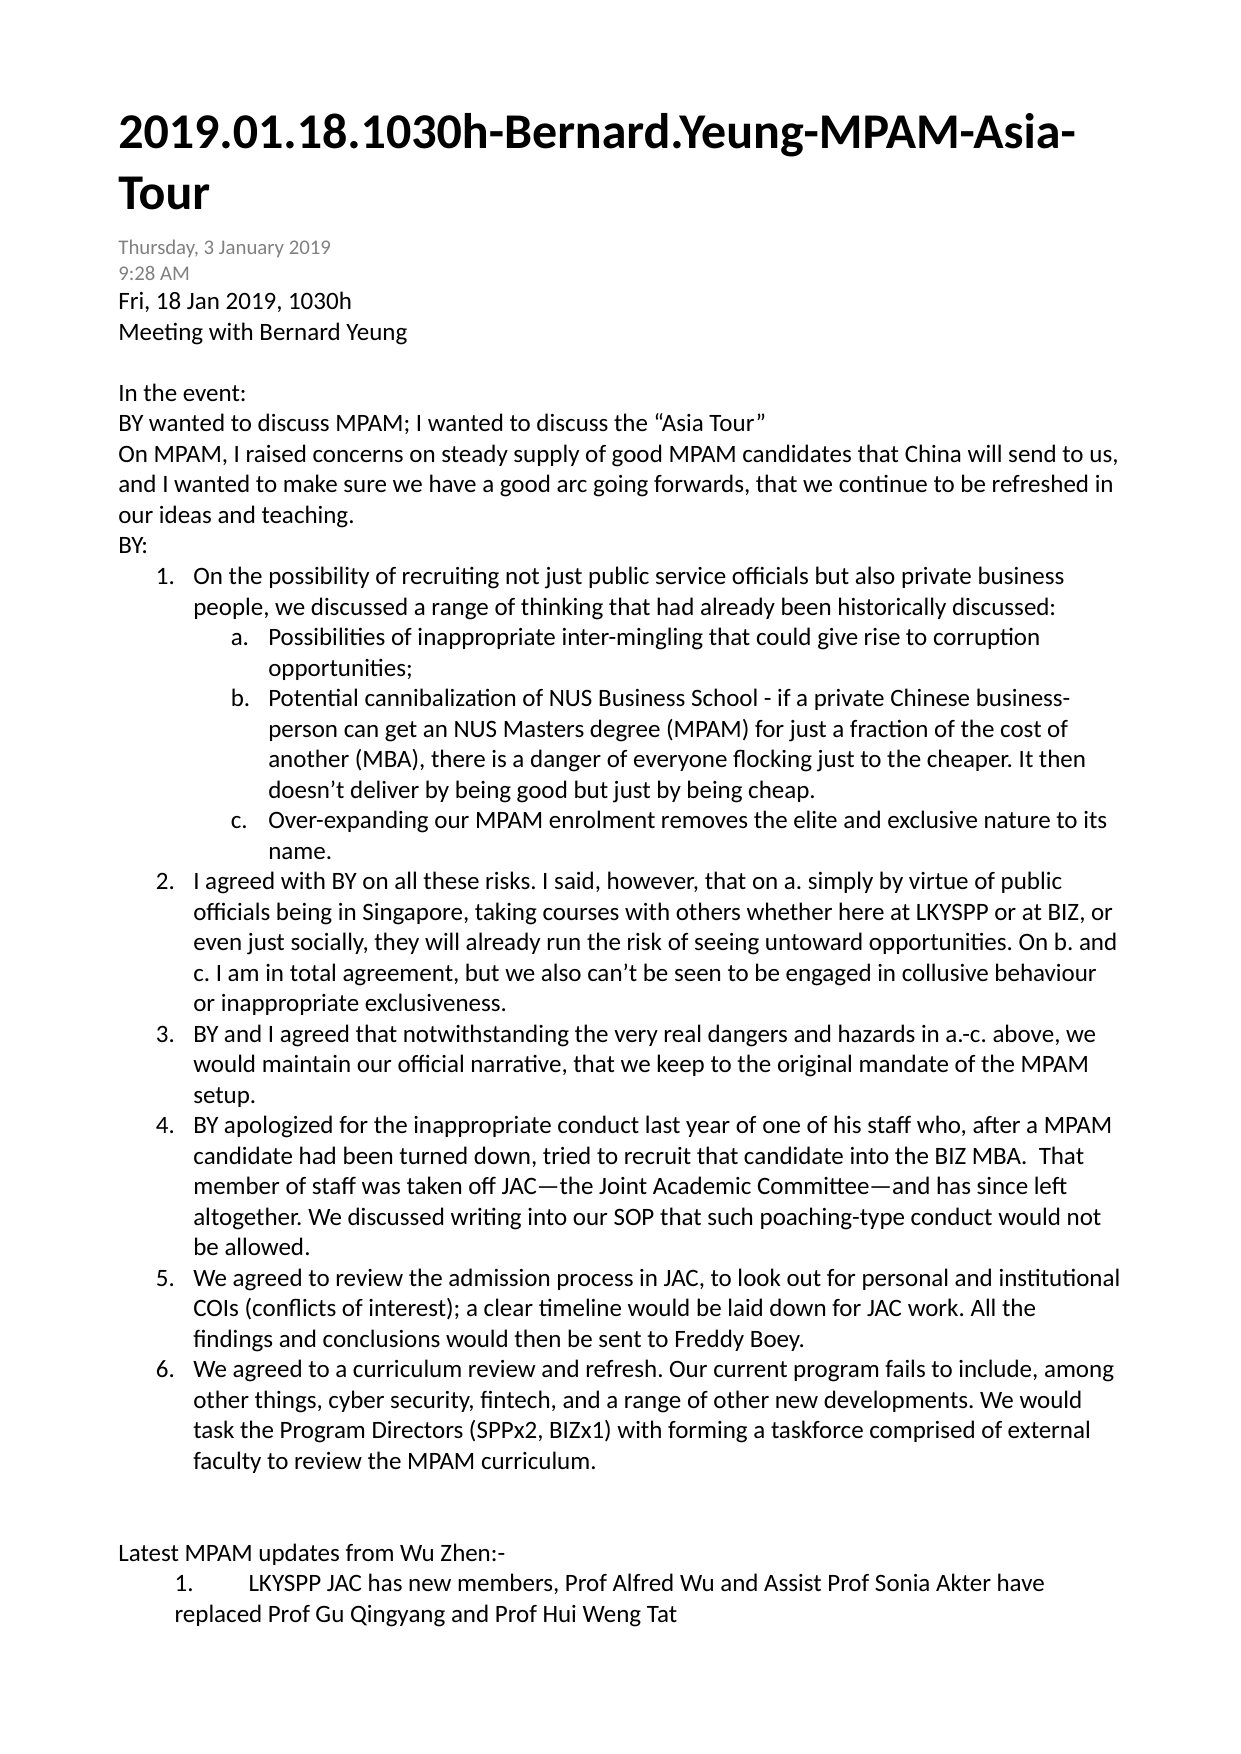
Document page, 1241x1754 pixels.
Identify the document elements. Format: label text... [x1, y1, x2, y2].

list We agreed to review the admission process in JAC, to look out for personal and institutional COIs (conflicts of interest); a clear timeline would be laid down for JAC work. All the findings and conclusions would then be sent to Freddy Boey. [156, 1262, 1122, 1354]
list LKYSPP JAC has new members, Prof Alfred Wu and Assist Prof Sonia Akter have replaced Prof Gu Qingyang and Prof Hui Weng Tat [174, 1567, 1122, 1628]
text In the event: [118, 377, 1122, 407]
text Thursday, 3 January 2019 [118, 234, 1122, 260]
text BY wanted to discuss MPAM; I wanted to discuss the “Asia Tour” [118, 407, 1122, 438]
text Meeting with Bernard Yeung [118, 316, 1122, 346]
list Potential cannibalization of NUS Business School - if a private Chinese business-person can get an NUS Masters degree (MPAM) for just a fraction of the cost of another (MBA), there is a danger of everyone flocking just to the cheaper. It then doesn’t deliver by being good but just by being cheap. [231, 682, 1122, 804]
list BY apologized for the inappropriate conduct last year of one of his staff who, after a MPAM candidate had been turned down, tried to recruit that candidate into the BIZ MBA. That member of staff was taken off JAC—the Joint Academic Committee—and has since left altogether. We discussed writing into our SOP that such poaching-type conduct would not be allowed. [156, 1109, 1122, 1262]
text Fri, 18 Jan 2019, 1030h [118, 285, 1122, 316]
list Possibilities of inappropriate inter-mingling that could give rise to corruption opportunities; [231, 621, 1122, 682]
subtitle 2019.01.18.1030h-Bernard.Yeung-MPAM-Asia-Tour [118, 100, 1122, 222]
list Over-expanding our MPAM enrolment removes the elite and exclusive nature to its name. [231, 804, 1122, 865]
list BY and I agreed that notwithstanding the very real dangers and hazards in a.-c. above, we would maintain our official narrative, that we keep to the original mandate of the MPAM setup. [156, 1018, 1122, 1109]
text Latest MPAM updates from Wu Zhen:- [118, 1537, 1122, 1567]
list I agreed with BY on all these risks. I said, however, that on a. simply by virtue of public officials being in Singapore, taking courses with others whether here at LKYSPP or at BIZ, or even just socially, they will already run the risk of seeing untoward opportunities. On b. and c. I am in total agreement, but we also can’t be seen to be engaged in collusive behaviour or inappropriate exclusiveness. [156, 865, 1122, 1018]
list We agreed to a curriculum review and refresh. Our current program fails to include, among other things, cyber security, fintech, and a range of other new developments. We would task the Program Directors (SPPx2, BIZx1) with forming a taskforce comprised of external faculty to review the MPAM curriculum. [156, 1354, 1122, 1476]
text BY: [118, 529, 1122, 560]
text 9:28 AM [118, 260, 1122, 285]
text On MPAM, I raised concerns on steady supply of good MPAM candidates that China will send to us, and I wanted to make sure we have a good arc going forwards, that we continue to be refreshed in our ideas and teaching. [118, 438, 1122, 529]
list On the possibility of recruiting not just public service officials but also private business people, we discussed a range of thinking that had already been historically discussed: [156, 560, 1122, 621]
